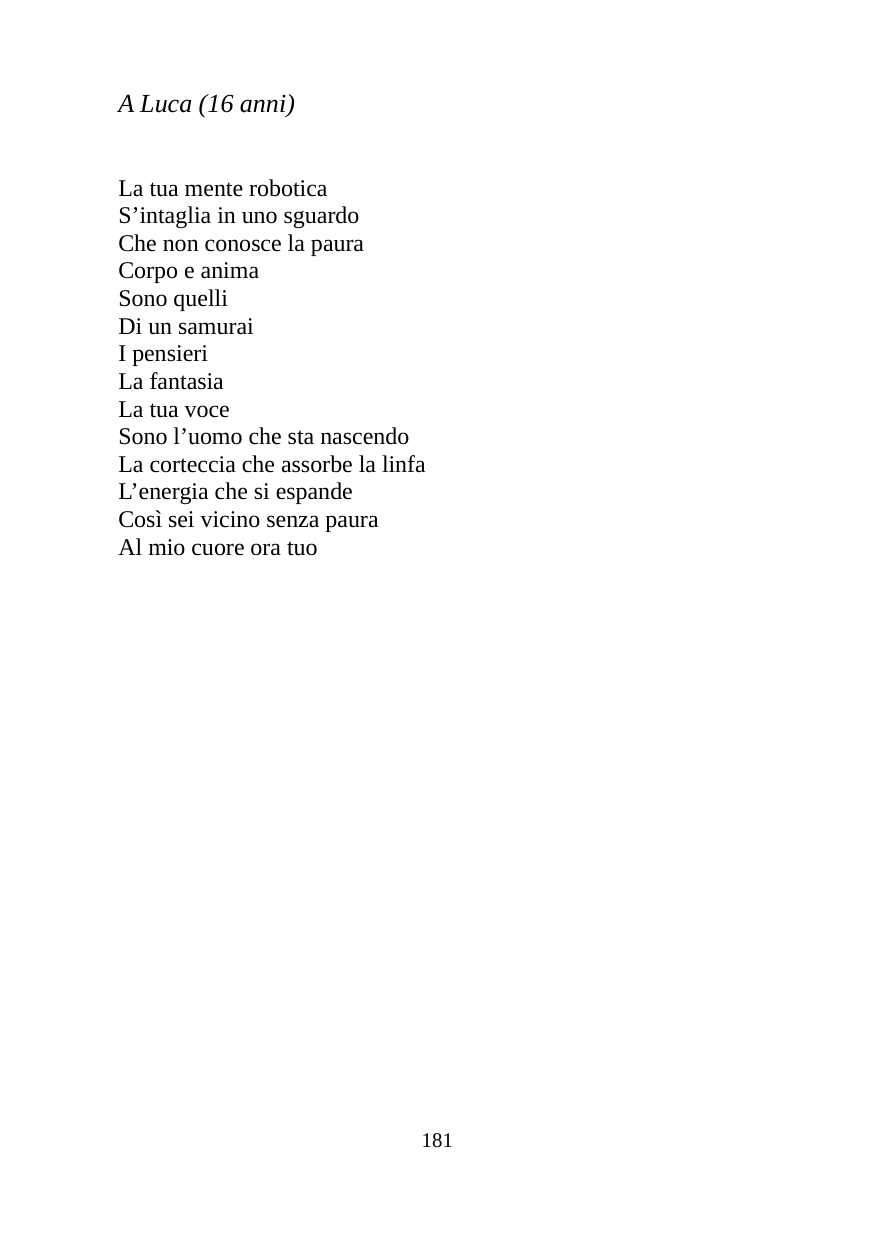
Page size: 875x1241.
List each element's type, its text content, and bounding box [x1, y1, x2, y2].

text L’energia che si espande [88, 477, 786, 505]
text Così sei vicino senza paura [88, 505, 786, 533]
text Sono quelli [88, 284, 786, 312]
text La fantasia [88, 367, 786, 394]
text A Luca (16 anni) [88, 88, 786, 118]
text La tua voce [88, 394, 786, 422]
text S’intaglia in uno sguardo [88, 201, 786, 229]
text La tua mente robotica [88, 174, 786, 201]
text Al mio cuore ora tuo [88, 533, 786, 560]
text I pensieri [88, 339, 786, 367]
text Di un samurai [88, 312, 786, 339]
text Corpo e anima [88, 257, 786, 284]
text Sono l’uomo che sta nascendo [88, 422, 786, 450]
text Che non conosce la paura [88, 229, 786, 257]
text La corteccia che assorbe la linfa [88, 450, 786, 477]
